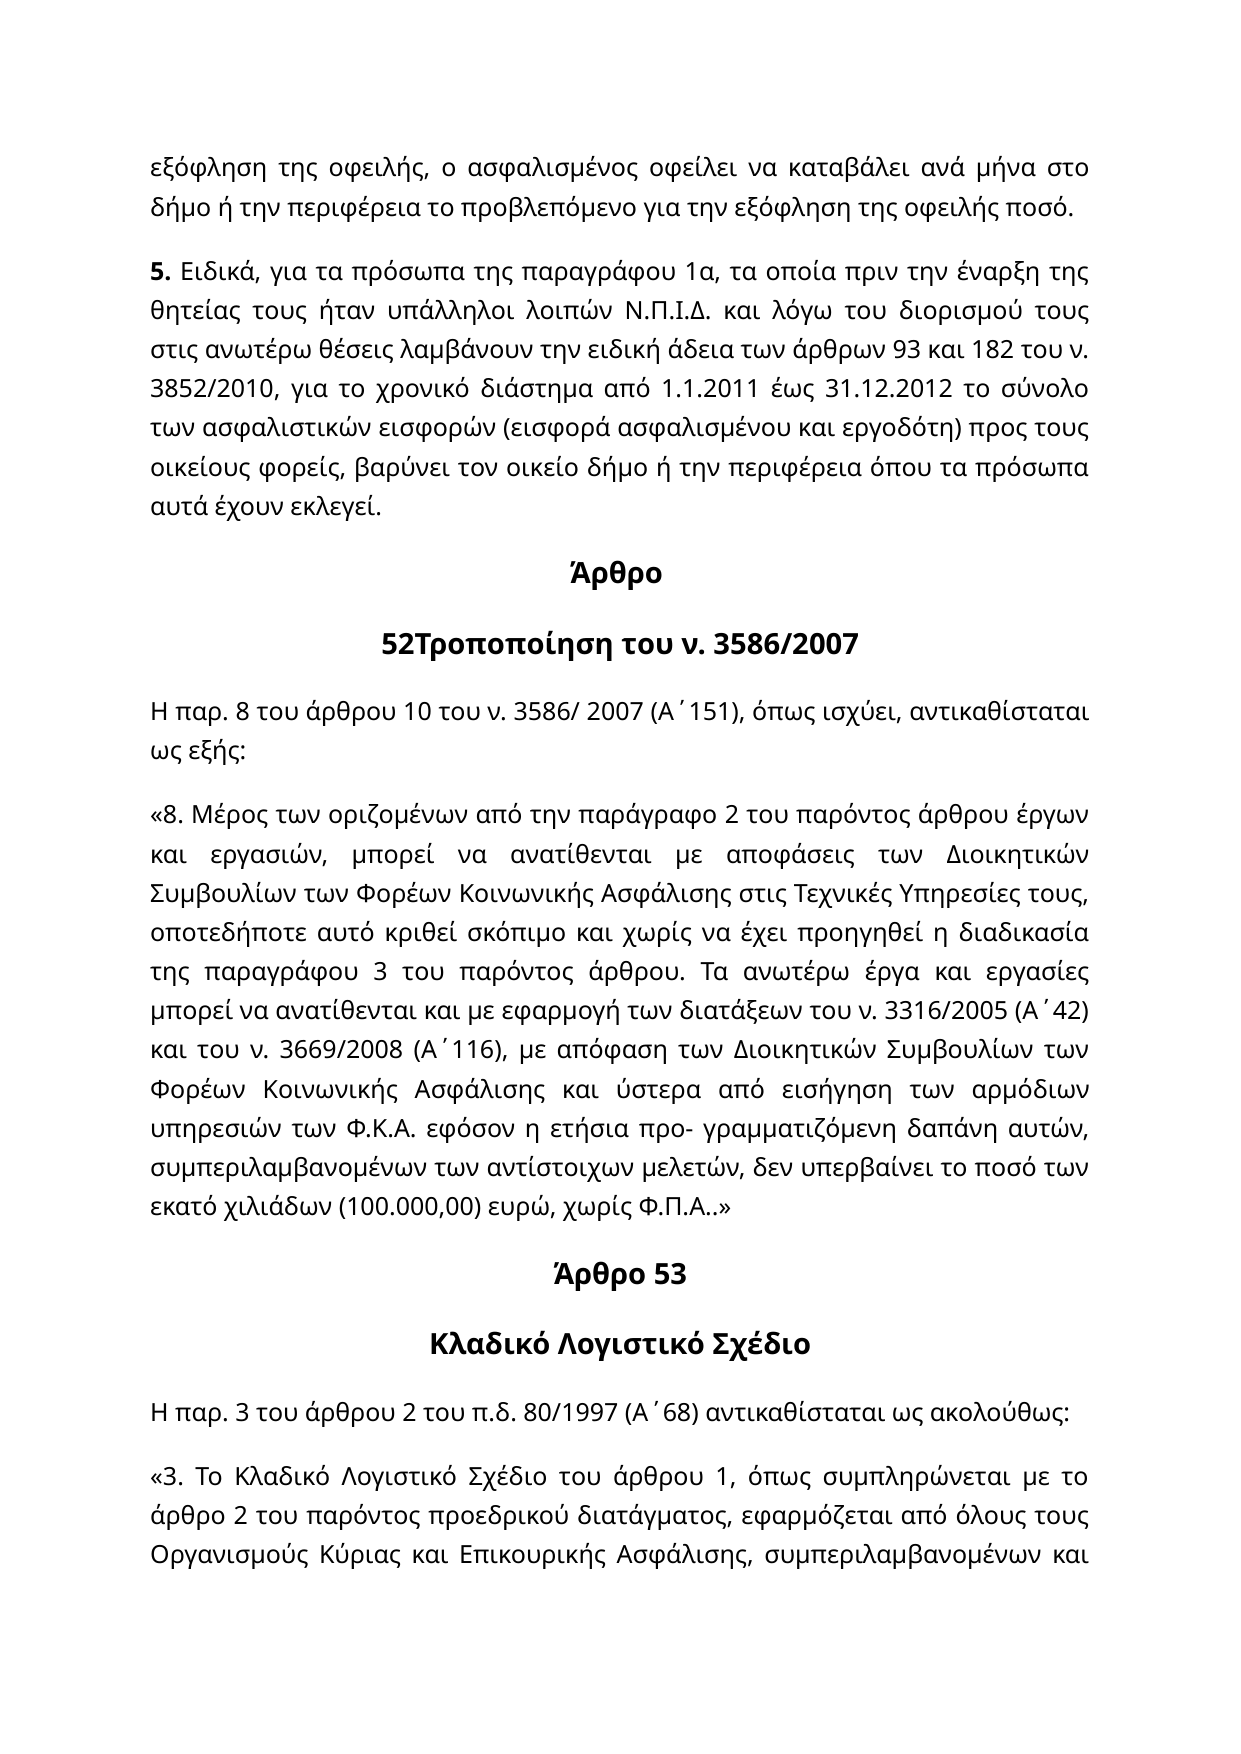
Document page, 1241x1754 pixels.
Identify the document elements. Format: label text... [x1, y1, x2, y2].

subtitle Κλαδικό Λογιστικό Σχέδιο [150, 1323, 1090, 1363]
text Η παρ. 8 του άρθρου 10 του ν. 3586/ 2007 (Α΄151), όπως ισχύει, αντικαθίσταται ως εξής: [150, 694, 1090, 767]
text 5. Ειδικά, για τα πρόσωπα της παραγράφου 1α, τα οποία πριν την έναρξη της θητείας τους ήταν υπάλληλοι λοιπών Ν.Π.Ι.Δ. και λόγω του διορισμού τους στις ανωτέρω θέσεις λαμβάνουν την ειδική άδεια των άρθρων 93 και 182 του ν. 3852/2010, για το χρονικό διάστημα από 1.1.2011 έως 31.12.2012 το σύνολο των ασφαλιστικών εισφορών (εισφορά ασφαλισμένου και εργοδότη) προς τους οικείους φορείς, βαρύνει τον οικείο δήμο ή την περιφέρεια όπου τα πρόσωπα αυτά έχουν εκλεγεί. [150, 253, 1090, 522]
text «3. Το Κλαδικό Λογιστικό Σχέδιο του άρθρου 1, όπως συμπληρώνεται με το άρθρο 2 του παρόντος προεδρικού διατάγματος, εφαρμόζεται από όλους τους Οργανισμούς Κύριας και Επικουρικής Ασφάλισης, συμπεριλαμβανομένων και [150, 1458, 1090, 1571]
subtitle Άρθρο [150, 552, 1090, 592]
subtitle Άρθρο 53 [150, 1253, 1090, 1293]
text εξόφληση της οφειλής, ο ασφαλισμένος οφείλει να καταβάλει ανά μήνα στο δήμο ή την περιφέρεια το προβλεπόμενο για την εξόφληση της οφειλής ποσό. [150, 150, 1090, 223]
text «8. Μέρος των οριζομένων από την παράγραφο 2 του παρόντος άρθρου έργων και εργασιών, μπορεί να ανατίθενται με αποφάσεις των Διοικητικών Συμβουλίων των Φορέων Κοινωνικής Ασφάλισης στις Τεχνικές Υπηρεσίες τους, οποτεδήποτε αυτό κριθεί σκόπιμο και χωρίς να έχει προηγηθεί η διαδικασία της παραγράφου 3 του παρόντος άρθρου. Τα ανωτέρω έργα και εργασίες μπορεί να ανατίθενται και με εφαρμογή των διατάξεων του ν. 3316/2005 (Α΄42) και του ν. 3669/2008 (Α΄116), με απόφαση των Διοικητικών Συμβουλίων των Φορέων Κοινωνικής Ασφάλισης και ύστερα από εισήγηση των αρμόδιων υπηρεσιών των Φ.Κ.Α. εφόσον η ετήσια προ- γραμματιζόμενη δαπάνη αυτών, συμπεριλαμβανομένων των αντίστοιχων μελετών, δεν υπερβαίνει το ποσό των εκατό χιλιάδων (100.000,00) ευρώ, χωρίς Φ.Π.Α..» [150, 797, 1090, 1223]
subtitle 52Τροποποίηση του ν. 3586/2007 [150, 623, 1090, 663]
text Η παρ. 3 του άρθρου 2 του π.δ. 80/1997 (Α΄68) αντικαθίσταται ως ακολούθως: [150, 1394, 1090, 1428]
